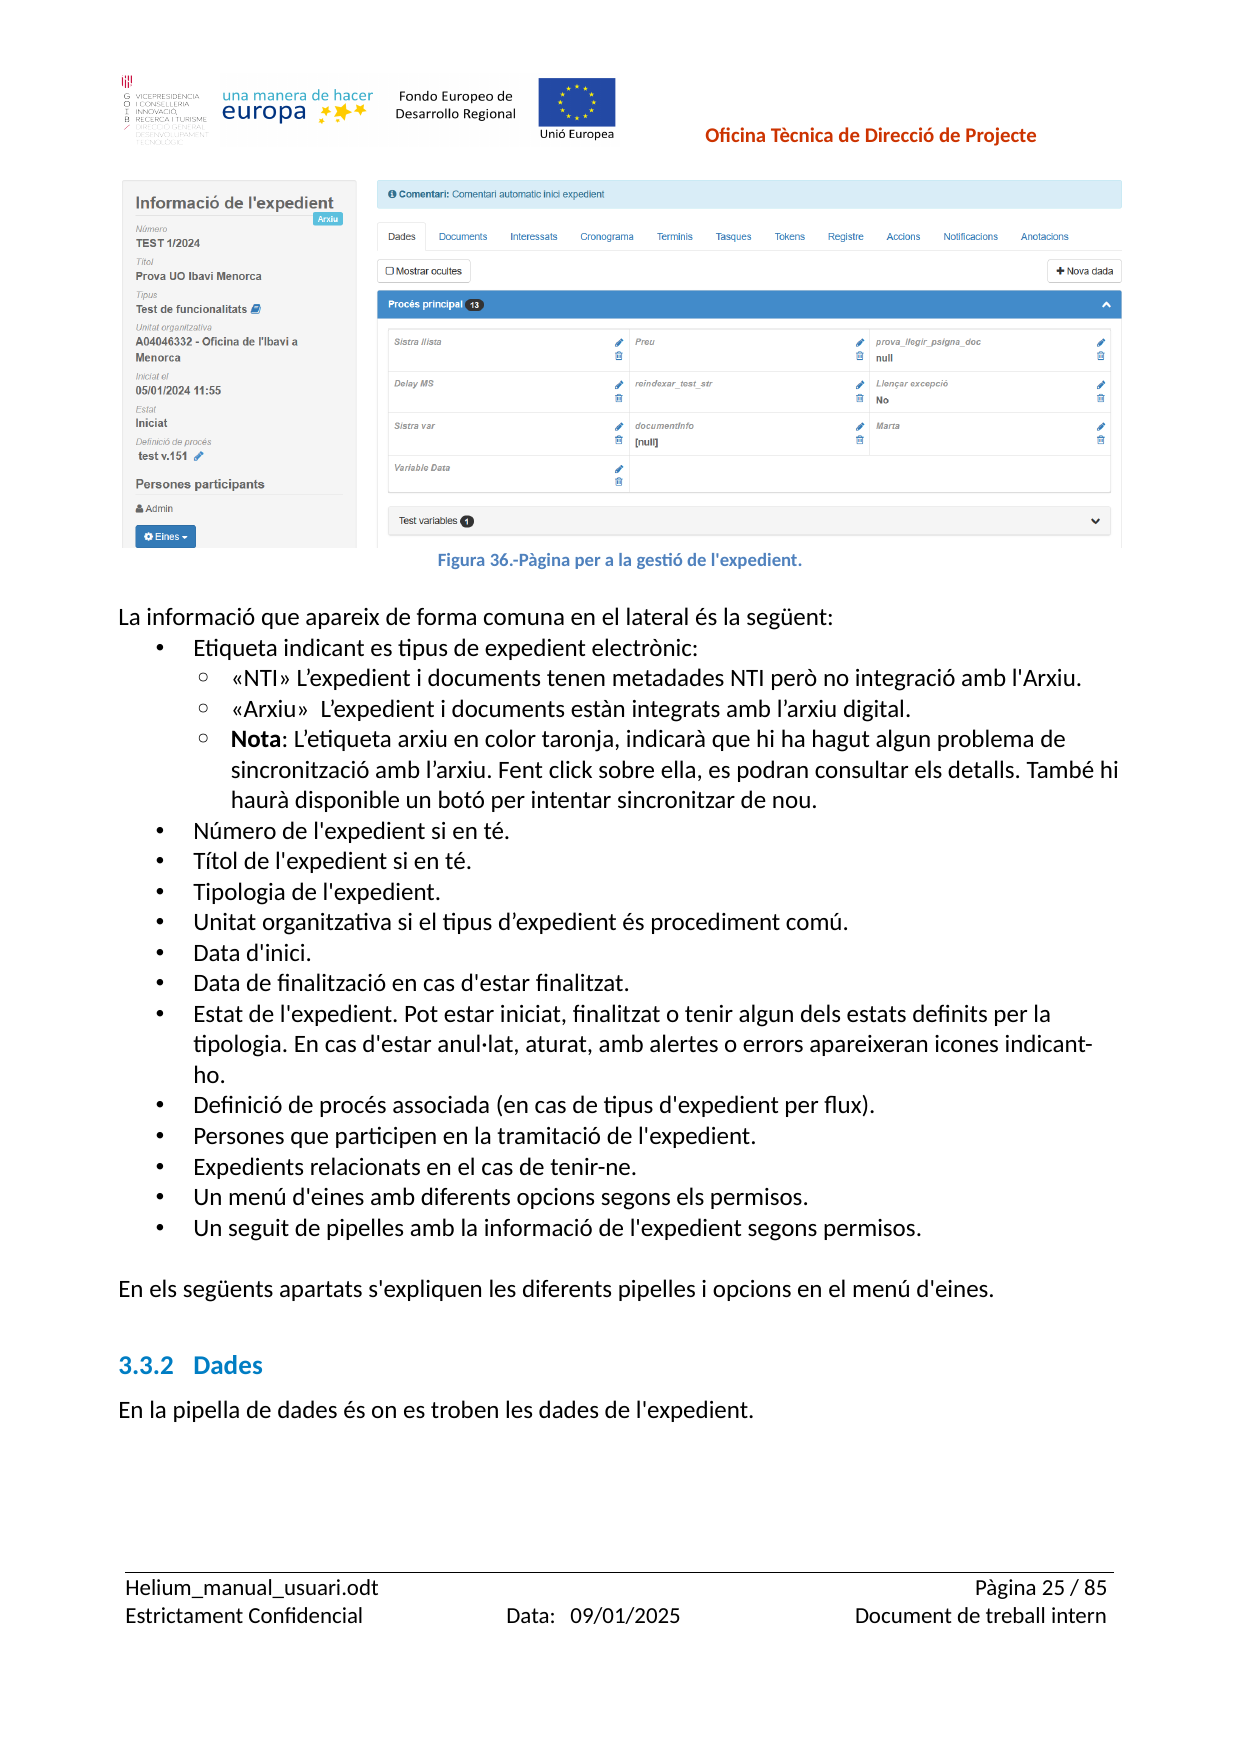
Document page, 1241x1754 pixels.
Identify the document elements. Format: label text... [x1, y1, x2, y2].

picture [118, 177, 1123, 548]
text En la pipella de dades és on es troben les dades de l'expedient. [118, 1394, 1122, 1424]
list «NTI» L’expedient i documents tenen metadades NTI però no integració amb l'Arxiu. [193, 662, 1122, 693]
list Tipologia de l'expedient. [156, 876, 1122, 906]
subtitle Dades [118, 1348, 1122, 1381]
list Data d'inici. [156, 937, 1122, 967]
list Persones que participen en la tramitació de l'expedient. [156, 1120, 1122, 1151]
list Nota: L’etiqueta arxiu en color taronja, indicarà que hi ha hagut algun problema de sincronització amb l’arxiu. Fent click sobre ella, es podran consultar els detalls. També hi haurà disponible un botó per intentar sincronitzar de nou. [193, 723, 1122, 815]
list Un menú d'eines amb diferents opcions segons els permisos. [156, 1181, 1122, 1212]
list Número de l'expedient si en té. [156, 815, 1122, 845]
list Títol de l'expedient si en té. [156, 845, 1122, 876]
picture [219, 73, 621, 147]
text La informació que apareix de forma comuna en el lateral és la següent: [118, 601, 1122, 632]
list Estat de l'expedient. Pot estar iniciat, finalitzat o tenir algun dels estats definits per la tipologia. En cas d'estar anul·lat, aturat, amb alertes o errors apareixeran icones indicant-ho. [156, 998, 1122, 1089]
list Expedients relacionats en el cas de tenir-ne. [156, 1151, 1122, 1181]
list Unitat organitzativa si el tipus d’expedient és procediment comú. [156, 906, 1122, 937]
text Figura 36.-Pàgina per a la gestió de l'expedient. [118, 548, 1122, 571]
text En els següents apartats s'expliquen les diferents pipelles i opcions en el menú d'eines. [118, 1273, 1122, 1303]
list Data de finalització en cas d'estar finalitzat. [156, 967, 1122, 998]
list «Arxiu» L’expedient i documents estàn integrats amb l’arxiu digital. [193, 693, 1122, 723]
list Un seguit de pipelles amb la informació de l'expedient segons permisos. [156, 1212, 1122, 1242]
picture [118, 73, 213, 147]
list Etiqueta indicant es tipus de expedient electrònic: [156, 632, 1122, 662]
list Definició de procés associada (en cas de tipus d'expedient per flux). [156, 1089, 1122, 1120]
